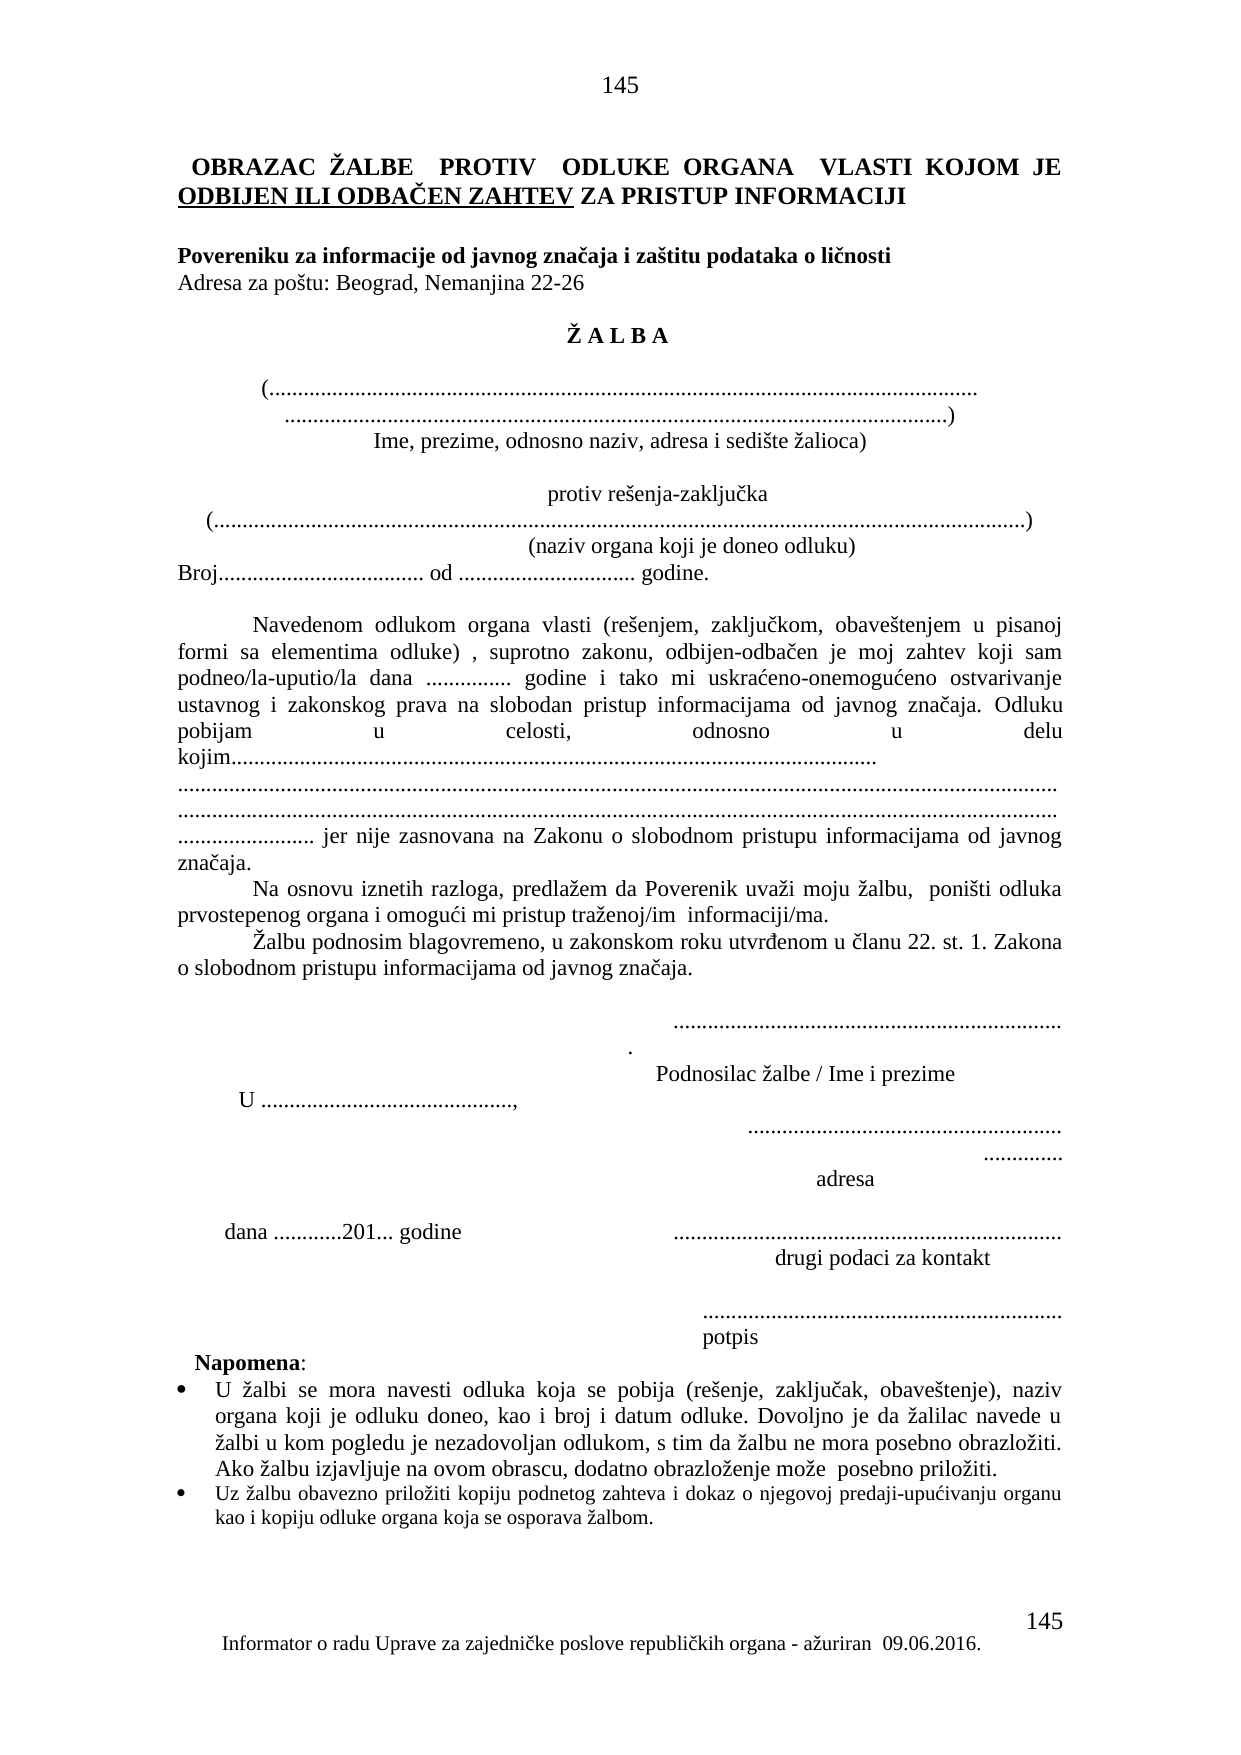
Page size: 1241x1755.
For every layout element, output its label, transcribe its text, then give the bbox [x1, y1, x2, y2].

subtitle OBRAZAC ŽALBE PROTIV ODLUKE ORGANA VLASTI KOJOM JE ODBIJEN ILI ODBAČEN ZAHTEV ZA PRISTUP INFORMACIJI [177, 148, 1063, 210]
text Navedenom odlukom organa vlasti (rešenjem, zaklјučkom, obaveštenjem u pisanoj formi sa elementima odluke) , suprotno zakonu, odbijen-odbačen je moj zahtev koji sam podneo/la-uputio/la dana ............... godine i tako mi uskraćeno-onemogućeno ostvarivanje ustavnog i zakonskog prava na slobodan pristup informacijama od javnog značaja. Odluku pobijam u celosti, odnosno u delu kojim................................................................................................................. [177, 612, 1063, 770]
text Ž A L B A [177, 322, 1063, 348]
text Na osnovu iznetih razloga, predlažem da Poverenik uvaži moju žalbu, poništi odluka prvostepenog organa i omogući mi pristup traženoj/im informaciji/ma. [177, 875, 1063, 928]
text ............................................................................................................................................................................................................................................................................................................................................ jer nije zasnovana na Zakonu o slobodnom pristupu informacijama od javnog značaja. [177, 770, 1063, 875]
text Napomena: [177, 1349, 1063, 1376]
text Adresa za poštu: Beograd, Nemanjina 22-26 [177, 269, 1063, 295]
list Uz žalbu obavezno priložiti kopiju podnetog zahteva i dokaz o njegovoj predaji-upućivanju organu kao i kopiju odluke organa koja se osporava žalbom. [177, 1481, 1063, 1529]
list U žalbi se mora navesti odluka koja se pobija (rešenje, zaklјučak, obaveštenje), naziv organa koji je odluku doneo, kao i broj i datum odluke. Dovolјno je da žalilac navede u žalbi u kom pogledu je nezadovolјan odlukom, s tim da žalbu ne mora posebno obrazložiti. Ako žalbu izjavlјuje na ovom obrascu, dodatno obrazloženje može posebno priložiti. [177, 1376, 1063, 1481]
text ..................................................................... [627, 1007, 1063, 1059]
text Žalbu podnosim blagovremeno, u zakonskom roku utvrđenom u članu 22. st. 1. Zakona o slobodnom pristupu informacijama od javnog značaja. [177, 928, 1063, 981]
text dana ............201... godine .................................................................... [177, 1218, 1063, 1244]
text ............................................................... potpis [702, 1297, 1063, 1349]
text protiv rešenja-zaklјučka (..............................................................................................................................................) [177, 480, 1063, 532]
text U ............................................, ..................................................................... [177, 1086, 1063, 1165]
text Broj.................................... od ............................... godine. [177, 559, 1063, 585]
text ....................................................................................................................) [177, 401, 1063, 427]
text (naziv organa koji je doneo odluku) [177, 532, 1063, 559]
text Povereniku za informacije od javnog značaja i zaštitu podataka o ličnosti [177, 243, 1063, 269]
text Podnosilac žalbe / Ime i prezime [627, 1059, 1063, 1086]
text (............................................................................................................................ [177, 374, 1063, 401]
text Ime, prezime, odnosno naziv, adresa i sedište žalioca) [177, 427, 1063, 453]
text drugi podaci za kontakt [702, 1244, 1063, 1270]
text adresa [177, 1165, 1063, 1191]
